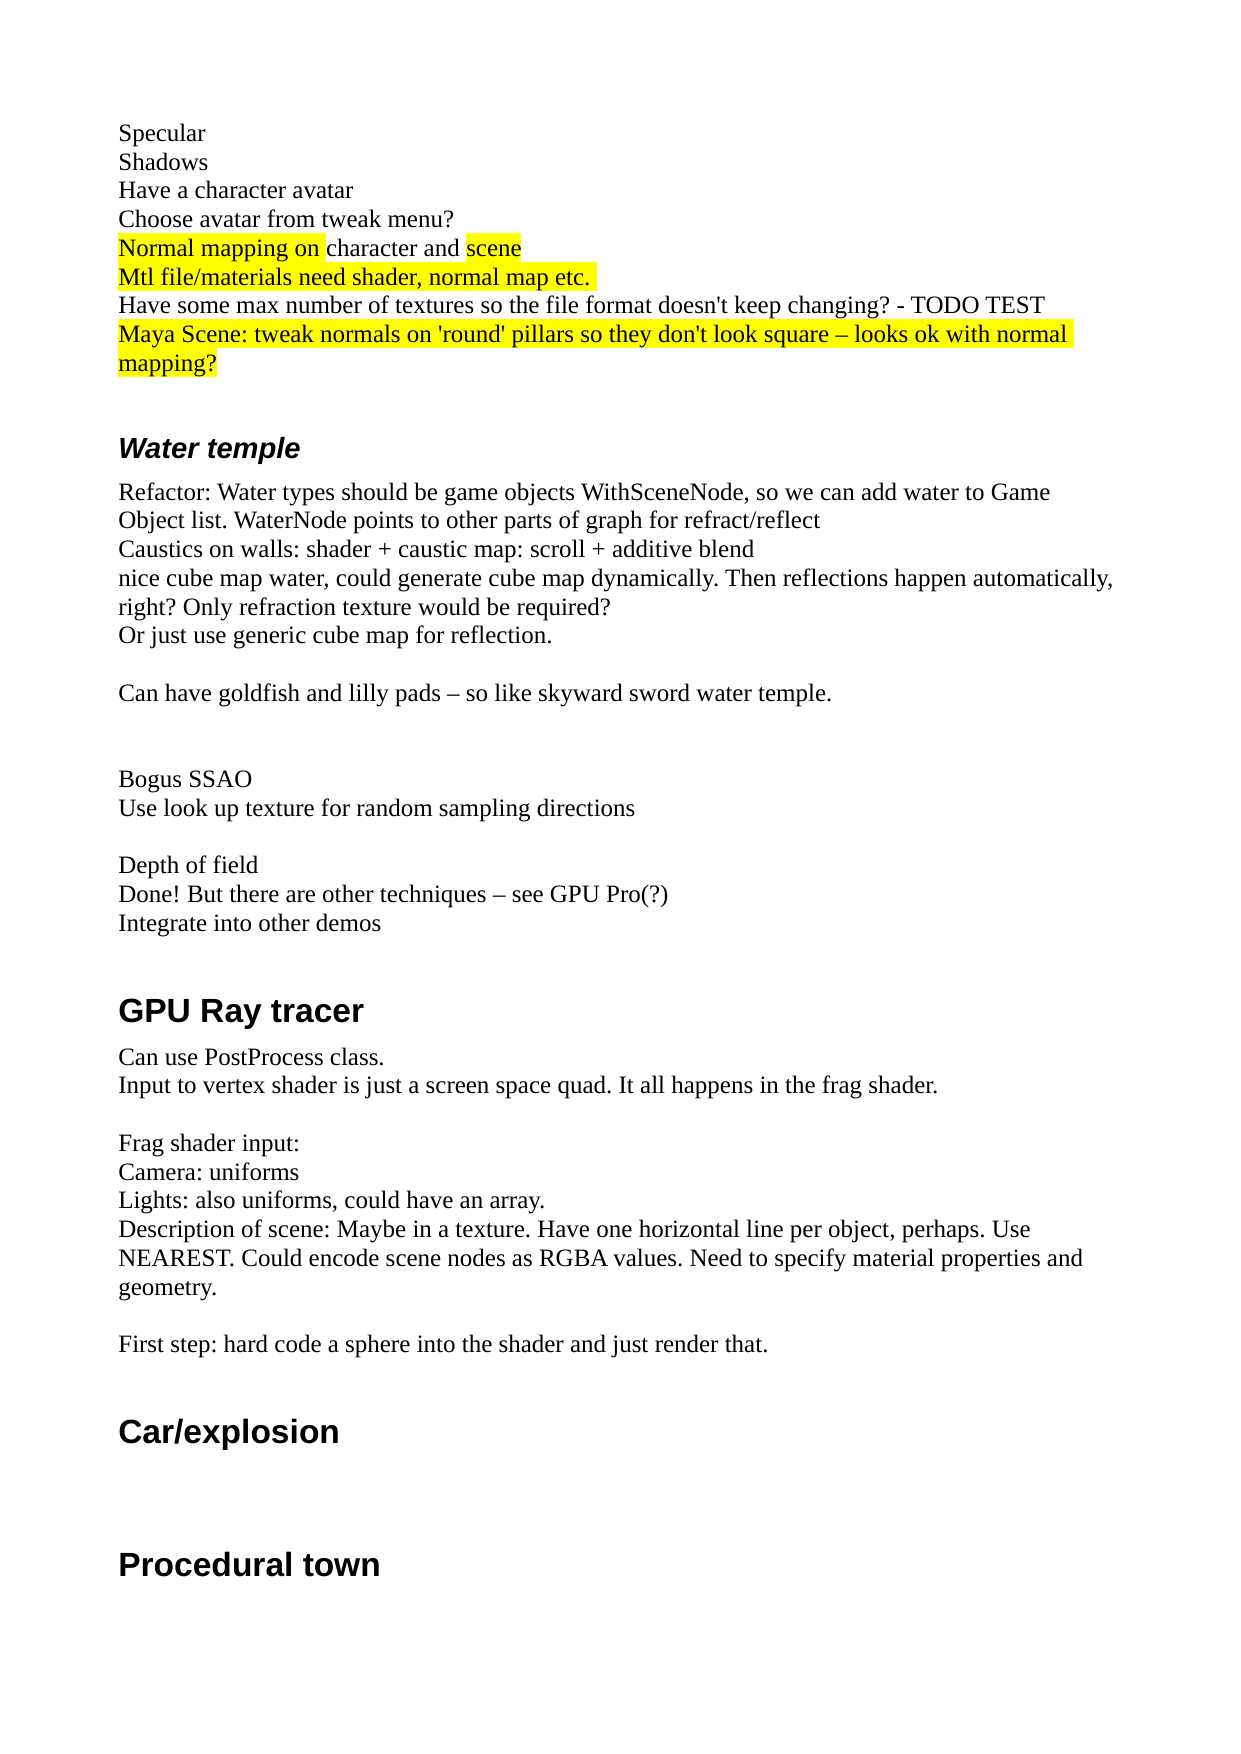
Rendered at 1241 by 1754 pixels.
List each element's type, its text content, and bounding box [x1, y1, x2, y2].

text Bogus SSAO [118, 764, 1122, 793]
text Can use PostProcess class. [118, 1042, 1122, 1070]
text nice cube map water, could generate cube map dynamically. Then reflections happen automatically, right? Only refraction texture would be required? [118, 563, 1122, 620]
text Or just use generic cube map for reflection. [118, 620, 1122, 649]
text Integrate into other demos [118, 908, 1122, 937]
text Refactor: Water types should be game objects WithSceneNode, so we can add water to Game Object list. WaterNode points to other parts of graph for refract/reflect [118, 477, 1122, 534]
text Done! But there are other techniques – see GPU Pro(?) [118, 879, 1122, 908]
text Choose avatar from tweak menu? [118, 204, 1122, 233]
subtitle Water temple [118, 431, 1122, 464]
text Maya Scene: tweak normals on 'round' pillars so they don't look square – looks ok with normal mapping? [118, 319, 1122, 377]
text Specular [118, 118, 1122, 147]
text Caustics on walls: shader + caustic map: scroll + additive blend [118, 534, 1122, 563]
text Description of scene: Maybe in a texture. Have one horizontal line per object, perhaps. Use NEAREST. Could encode scene nodes as RGBA values. Need to specify material properties and geometry. [118, 1214, 1122, 1300]
text Lights: also uniforms, could have an array. [118, 1185, 1122, 1214]
text Can have goldfish and lilly pads – so like skyward sword water temple. [118, 678, 1122, 707]
text Camera: uniforms [118, 1157, 1122, 1185]
text Mtl file/materials need shader, normal map etc. [118, 262, 1122, 291]
text Have some max number of textures so the file format doesn't keep changing? - TODO TEST [118, 291, 1122, 319]
subtitle Car/explosion [118, 1412, 1122, 1450]
text Have a character avatar [118, 176, 1122, 204]
text First step: hard code a sphere into the shader and just render that. [118, 1329, 1122, 1358]
text Frag shader input: [118, 1128, 1122, 1157]
text Depth of field [118, 850, 1122, 879]
subtitle GPU Ray tracer [118, 990, 1122, 1029]
subtitle Procedural town [118, 1545, 1122, 1584]
text Shadows [118, 147, 1122, 176]
text Input to vertex shader is just a screen space quad. It all happens in the frag shader. [118, 1070, 1122, 1099]
text Normal mapping on character and scene [118, 233, 1122, 262]
text Use look up texture for random sampling directions [118, 793, 1122, 822]
